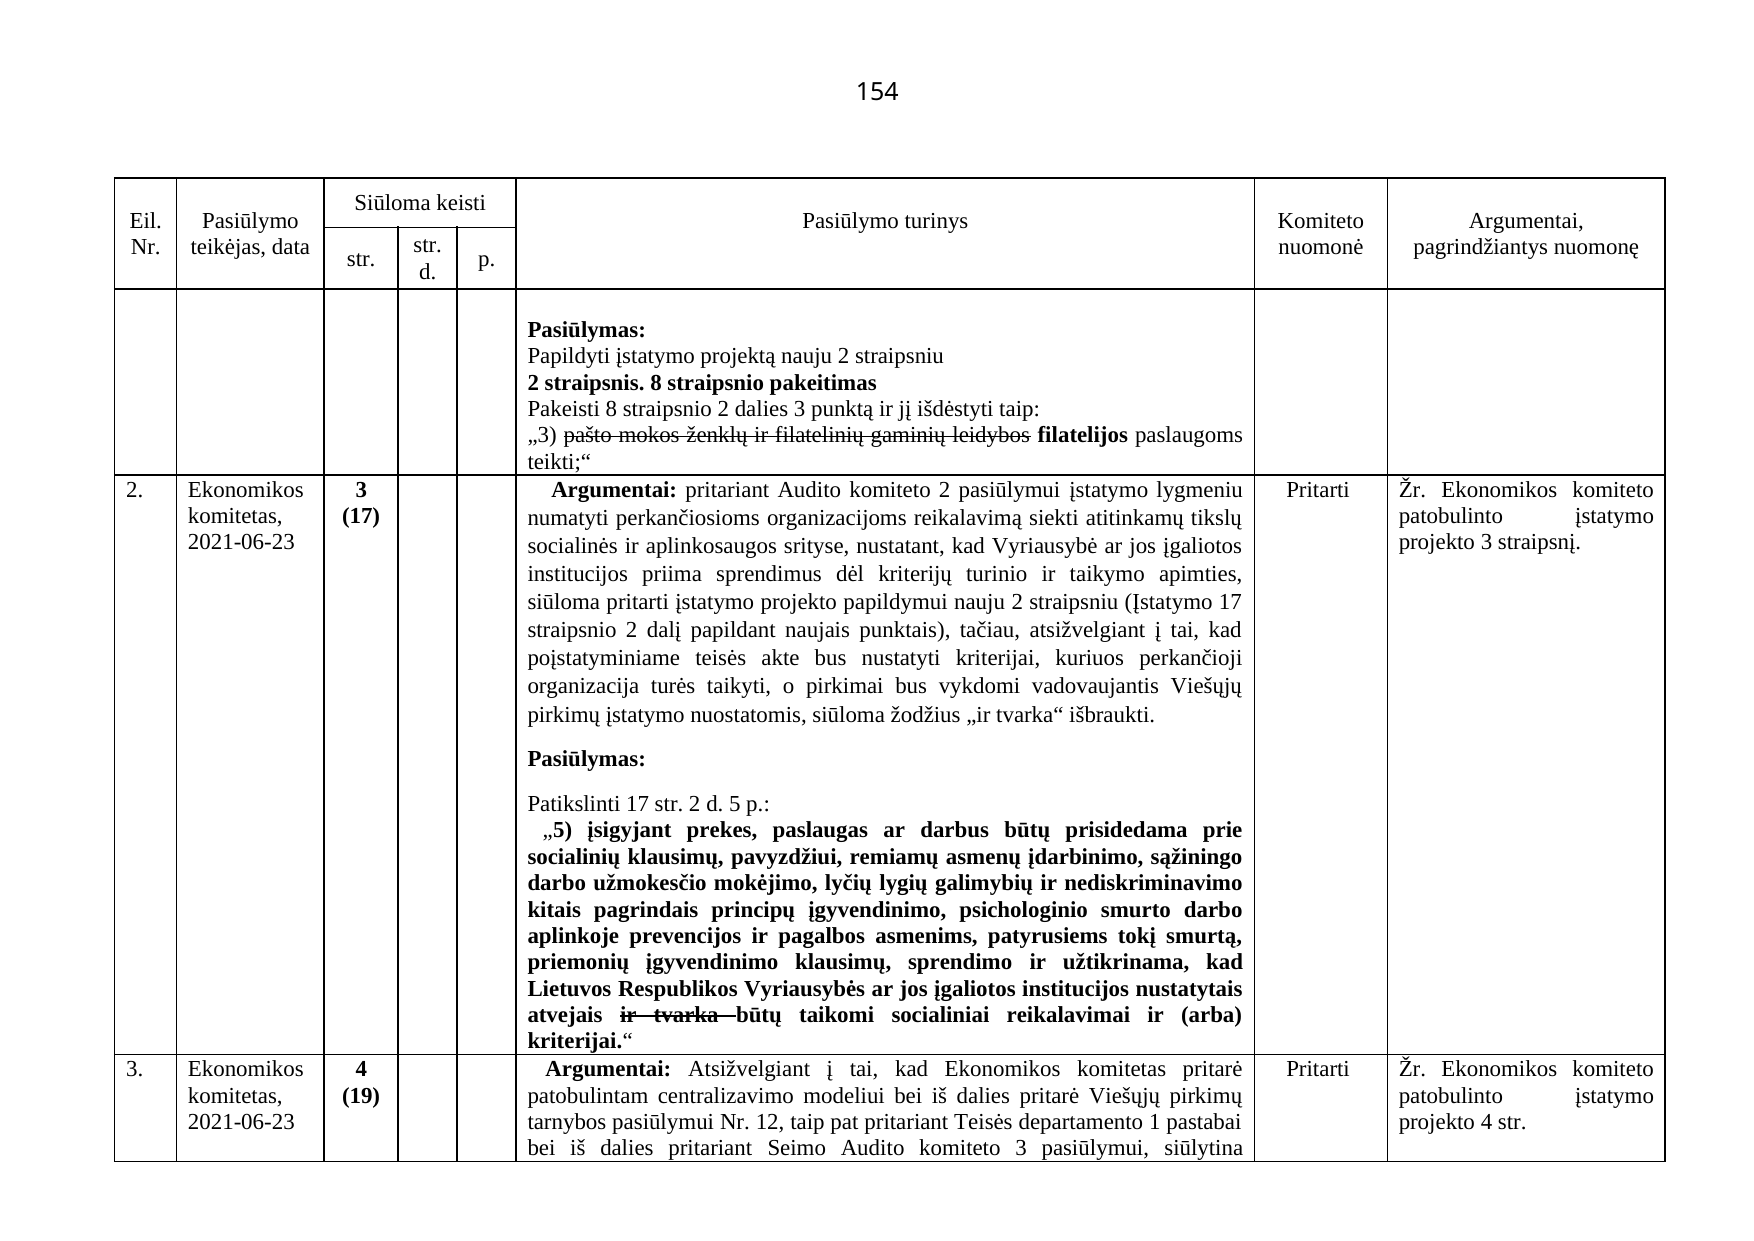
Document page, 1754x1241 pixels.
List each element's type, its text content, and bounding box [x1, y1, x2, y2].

table_cell Žr. Ekonomikos komiteto patobulinto įstatymo projekto 4 str. [1388, 1055, 1664, 1161]
table_cell [399, 476, 456, 1054]
table_cell Pritarti [1255, 1055, 1387, 1161]
table_cell 2. [115, 476, 176, 1054]
table_header Pasiūlymo turinys [517, 179, 1254, 288]
table_header Eil. Nr. [115, 179, 176, 288]
table_cell [1255, 290, 1387, 474]
table_header Siūloma keisti [325, 179, 515, 226]
table_cell [177, 290, 323, 474]
table_cell [399, 290, 456, 474]
table_cell Žr. Ekonomikos komiteto patobulinto įstatymo projekto 3 straipsnį. [1388, 476, 1664, 1054]
table_cell Argumentai: Atsižvelgiant į tai, kad Ekonomikos komitetas pritarė patobulintam centralizavimo modeliui bei iš dalies pritarė Viešųjų pirkimų tarnybos pasiūlymui Nr. 12, taip pat pritariant Teisės departamento 1 pastabai bei iš dalies pritariant Seimo Audito komiteto 3 pasiūlymui, siūlytina [517, 1055, 1254, 1161]
table_cell str. d. [399, 228, 456, 288]
table_cell [458, 1055, 515, 1161]
table_cell Ekonomikos komitetas, 2021-06-23 [177, 1055, 323, 1161]
table_cell 3 (17) [325, 476, 397, 1054]
table_cell Argumentai: pritariant Audito komiteto 2 pasiūlymui įstatymo lygmeniu numatyti perkančiosioms organizacijoms reikalavimą siekti atitinkamų tikslų socialinės ir aplinkosaugos srityse, nustatant, kad Vyriausybė ar jos įgaliotos institucijos priima sprendimus dėl kriterijų turinio ir taikymo apimties, siūloma pritarti įstatymo projekto papildymui nauju 2 straipsniu (Įstatymo 17 straipsnio 2 dalį papildant naujais punktais), tačiau, atsižvelgiant į tai, kad poįstatyminiame teisės akte bus nustatyti kriterijai, kuriuos perkančioji organizacija turės taikyti, o pirkimai bus vykdomi vadovaujantis Viešųjų pirkimų įstatymo nuostatomis, siūloma žodžius „ir tvarka“ išbraukti. Pasiūlymas: Patikslinti 17 str. 2 d. 5 p.: „5) įsigyjant prekes, paslaugas ar darbus būtų prisidedama prie socialinių klausimų, pavyzdžiui, remiamų asmenų įdarbinimo, sąžiningo darbo užmokesčio mokėjimo, lyčių lygių galimybių ir nediskriminavimo kitais pagrindais principų įgyvendinimo, psichologinio smurto darbo aplinkoje prevencijos ir pagalbos asmenims, patyrusiems tokį smurtą, priemonių įgyvendinimo klausimų, sprendimo ir užtikrinama, kad Lietuvos Respublikos Vyriausybės ar jos įgaliotos institucijos nustatytais atvejais ir tvarka būtų taikomi socialiniai reikalavimai ir (arba) kriterijai.“ [517, 476, 1254, 1054]
table_cell [458, 476, 515, 1054]
table_cell [325, 290, 397, 474]
table_header Pasiūlymo teikėjas, data [177, 179, 323, 288]
table_cell 4 (19) [325, 1055, 397, 1161]
table_cell [1388, 290, 1664, 474]
table_cell str. [325, 228, 397, 288]
table_cell Pritarti [1255, 476, 1387, 1054]
table_cell p. [458, 228, 515, 288]
table_cell [458, 290, 515, 474]
table_cell [399, 1055, 456, 1161]
table_cell 3. [115, 1055, 176, 1161]
table_header Komiteto nuomonė [1255, 179, 1387, 288]
table_cell Ekonomikos komitetas, 2021-06-23 [177, 476, 323, 1054]
table_cell [115, 290, 176, 474]
table_header Argumentai, pagrindžiantys nuomonę [1388, 179, 1664, 288]
table_cell Pasiūlymas: Papildyti įstatymo projektą nauju 2 straipsniu 2 straipsnis. 8 straipsnio pakeitimas Pakeisti 8 straipsnio 2 dalies 3 punktą ir jį išdėstyti taip: „3) pašto mokos ženklų ir filatelinių gaminių leidybos filatelijos paslaugoms teikti;“ [517, 290, 1254, 474]
